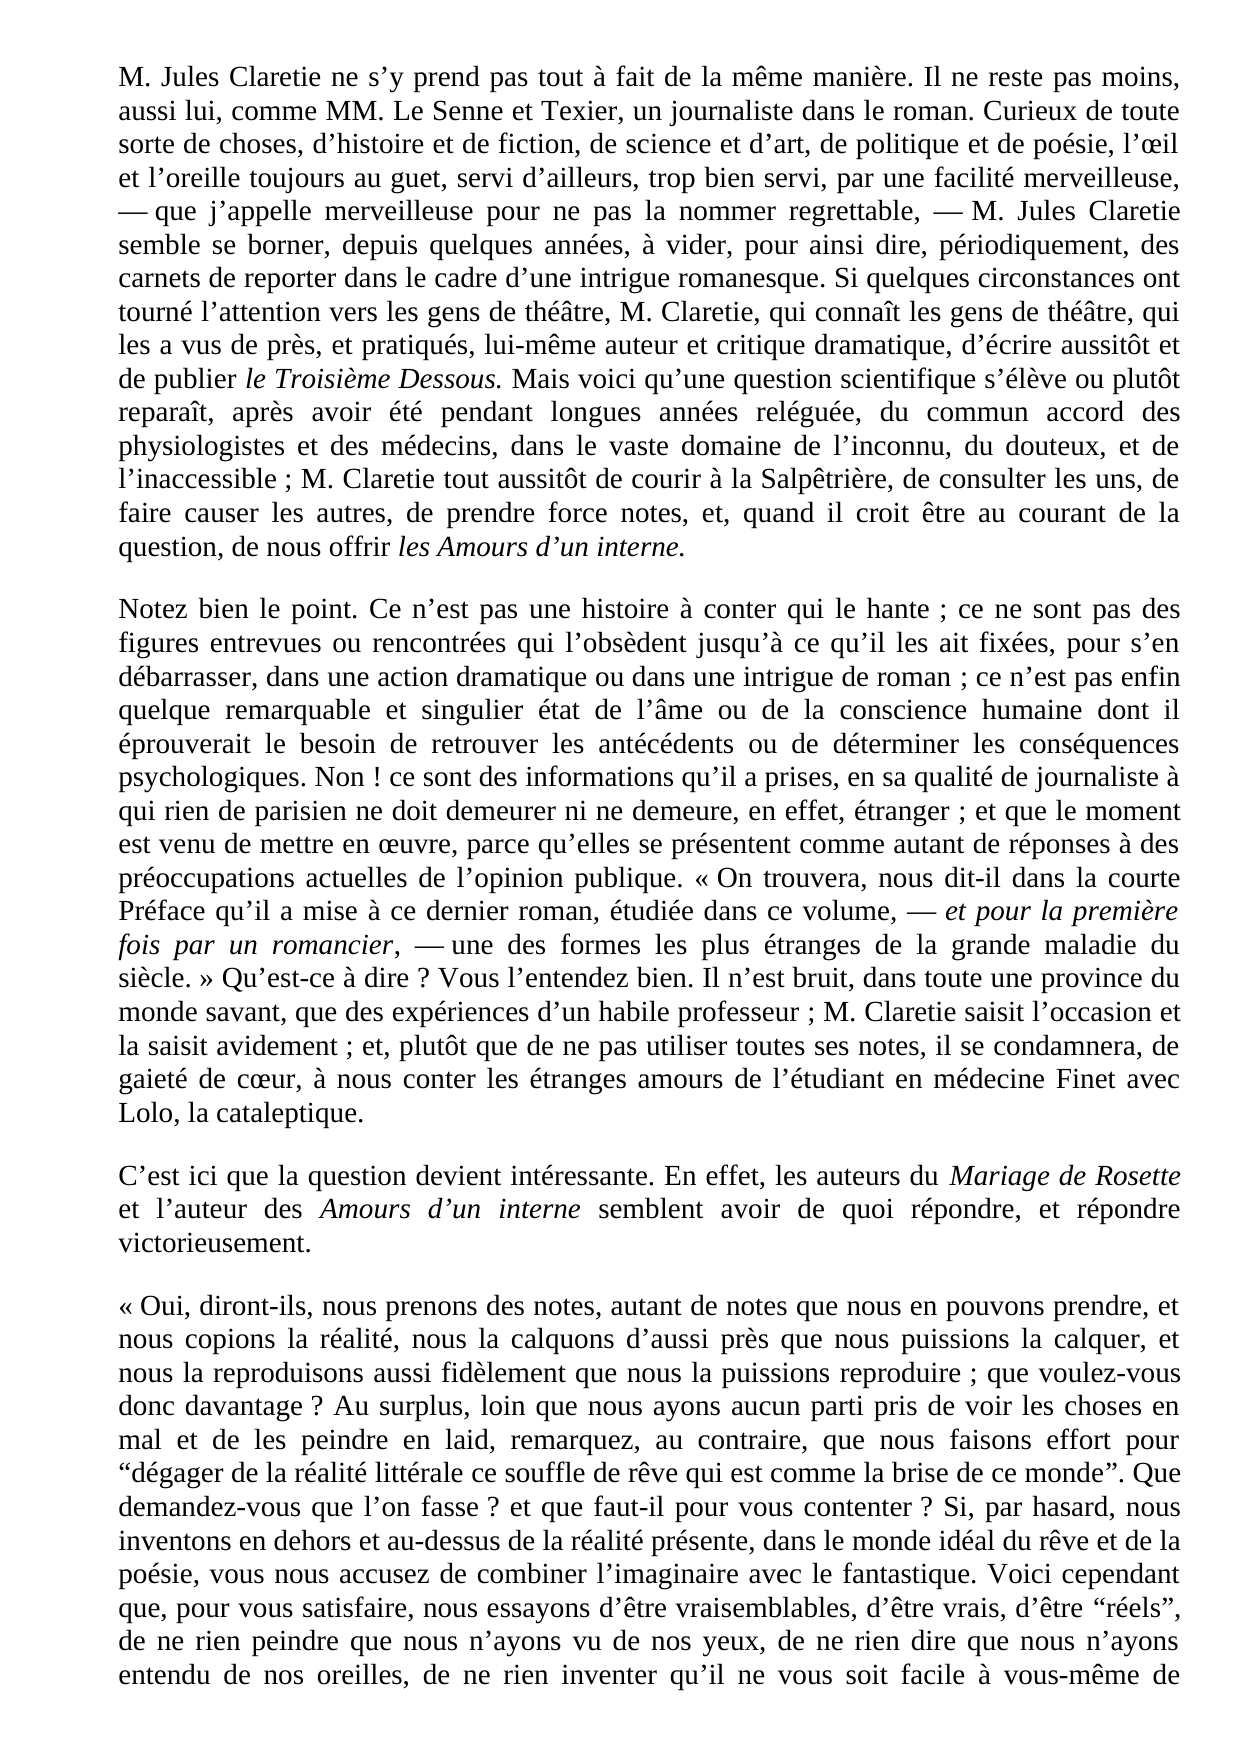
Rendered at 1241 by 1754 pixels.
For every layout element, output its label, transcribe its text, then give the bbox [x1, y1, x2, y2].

text M. Jules Claretie ne s’y prend pas tout à fait de la même manière. Il ne reste pas moins, aussi lui, comme MM. Le Senne et Texier, un journaliste dans le roman. Curieux de toute sorte de choses, d’histoire et de fiction, de science et d’art, de politique et de poésie, l’œil et l’oreille toujours au guet, servi d’ailleurs, trop bien servi, par une facilité merveilleuse, — que j’appelle merveilleuse pour ne pas la nommer regrettable, — M. Jules Claretie semble se borner, depuis quelques années, à vider, pour ainsi dire, périodiquement, des carnets de reporter dans le cadre d’une intrigue romanesque. Si quelques circonstances ont tourné l’attention vers les gens de théâtre, M. Claretie, qui connaît les gens de théâtre, qui les a vus de près, et pratiqués, lui-même auteur et critique dramatique, d’écrire aussitôt et de publier le Troisième Dessous. Mais voici qu’une question scientifique s’élève ou plutôt reparaît, après avoir été pendant longues années reléguée, du commun accord des physiologistes et des médecins, dans le vaste domaine de l’inconnu, du douteux, et de l’inaccessible ; M. Claretie tout aussitôt de courir à la Salpêtrière, de consulter les uns, de faire causer les autres, de prendre force notes, et, quand il croit être au courant de la question, de nous offrir les Amours d’un interne. [118, 59, 1181, 562]
text « Oui, diront-ils, nous prenons des notes, autant de notes que nous en pouvons prendre, et nous copions la réalité, nous la calquons d’aussi près que nous puissions la calquer, et nous la reproduisons aussi fidèlement que nous la puissions reproduire ; que voulez-vous donc davantage ? Au surplus, loin que nous ayons aucun parti pris de voir les choses en mal et de les peindre en laid, remarquez, au contraire, que nous faisons effort pour “dégager de la réalité littérale ce souffle de rêve qui est comme la brise de ce monde”. Que demandez-vous que l’on fasse ? et que faut-il pour vous contenter ? Si, par hasard, nous inventons en dehors et au-dessus de la réalité présente, dans le monde idéal du rêve et de la poésie, vous nous accusez de combiner l’imaginaire avec le fantastique. Voici cependant que, pour vous satisfaire, nous essayons d’être vraisemblables, d’être vrais, d’être “réels”, de ne rien peindre que nous n’ayons vu de nos yeux, de ne rien dire que nous n’ayons entendu de nos oreilles, de ne rien inventer qu’il ne vous soit facile à vous-même de [118, 1288, 1181, 1690]
text C’est ici que la question devient intéressante. En effet, les auteurs du Mariage de Rosette et l’auteur des Amours d’un interne semblent avoir de quoi répondre, et répondre victorieusement. [118, 1158, 1181, 1258]
text Notez bien le point. Ce n’est pas une histoire à conter qui le hante ; ce ne sont pas des figures entrevues ou rencontrées qui l’obsèdent jusqu’à ce qu’il les ait fixées, pour s’en débarrasser, dans une action dramatique ou dans une intrigue de roman ; ce n’est pas enfin quelque remarquable et singulier état de l’âme ou de la conscience humaine dont il éprouverait le besoin de retrouver les antécédents ou de déterminer les conséquences psychologiques. Non ! ce sont des informations qu’il a prises, en sa qualité de journaliste à qui rien de parisien ne doit demeurer ni ne demeure, en effet, étranger ; et que le moment est venu de mettre en œuvre, parce qu’elles se présentent comme autant de réponses à des préoccupations actuelles de l’opinion publique. « On trouvera, nous dit-il dans la courte Préface qu’il a mise à ce dernier roman, étudiée dans ce volume, — et pour la première fois par un romancier, — une des formes les plus étranges de la grande maladie du siècle. » Qu’est-ce à dire ? Vous l’entendez bien. Il n’est bruit, dans toute une province du monde savant, que des expériences d’un habile professeur ; M. Claretie saisit l’occasion et la saisit avidement ; et, plutôt que de ne pas utiliser toutes ses notes, il se condamnera, de gaieté de cœur, à nous conter les étranges amours de l’étudiant en médecine Finet avec Lolo, la cataleptique. [118, 592, 1181, 1128]
